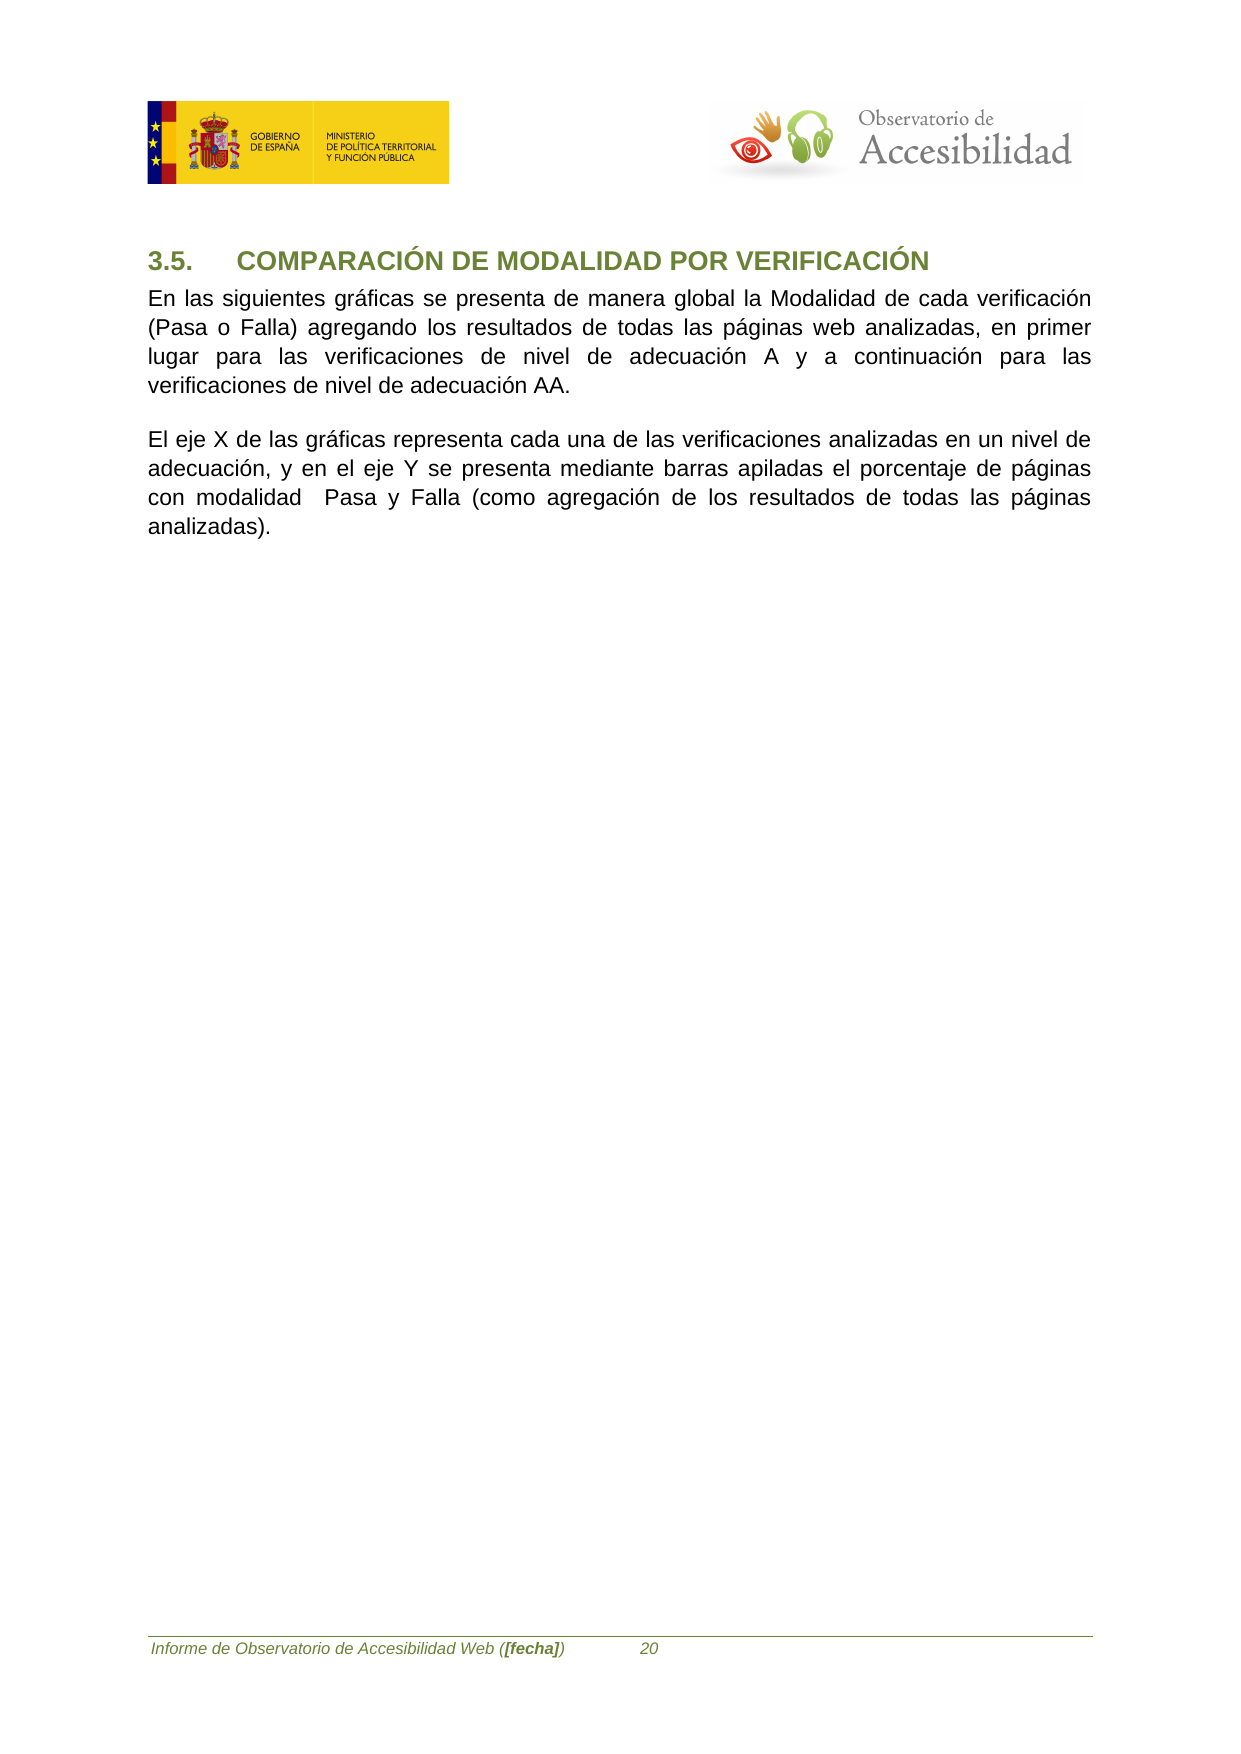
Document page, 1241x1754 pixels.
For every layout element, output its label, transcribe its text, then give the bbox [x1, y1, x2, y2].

picture [147, 101, 450, 184]
text En las siguientes gráficas se presenta de manera global la Modalidad de cada verificación (Pasa o Falla) agregando los resultados de todas las páginas web analizadas, en primer lugar para las verificaciones de nivel de adecuación A y a continuación para las verificaciones de nivel de adecuación AA. [148, 285, 1092, 398]
subtitle Comparación de Modalidad por Verificación [148, 245, 1092, 276]
text El eje X de las gráficas representa cada una de las verificaciones analizadas en un nivel de adecuación, y en el eje Y se presenta mediante barras apiladas el porcentaje de páginas con modalidad Pasa y Falla (como agregación de los resultados de todas las páginas analizadas). [148, 426, 1092, 539]
picture [710, 101, 1086, 184]
